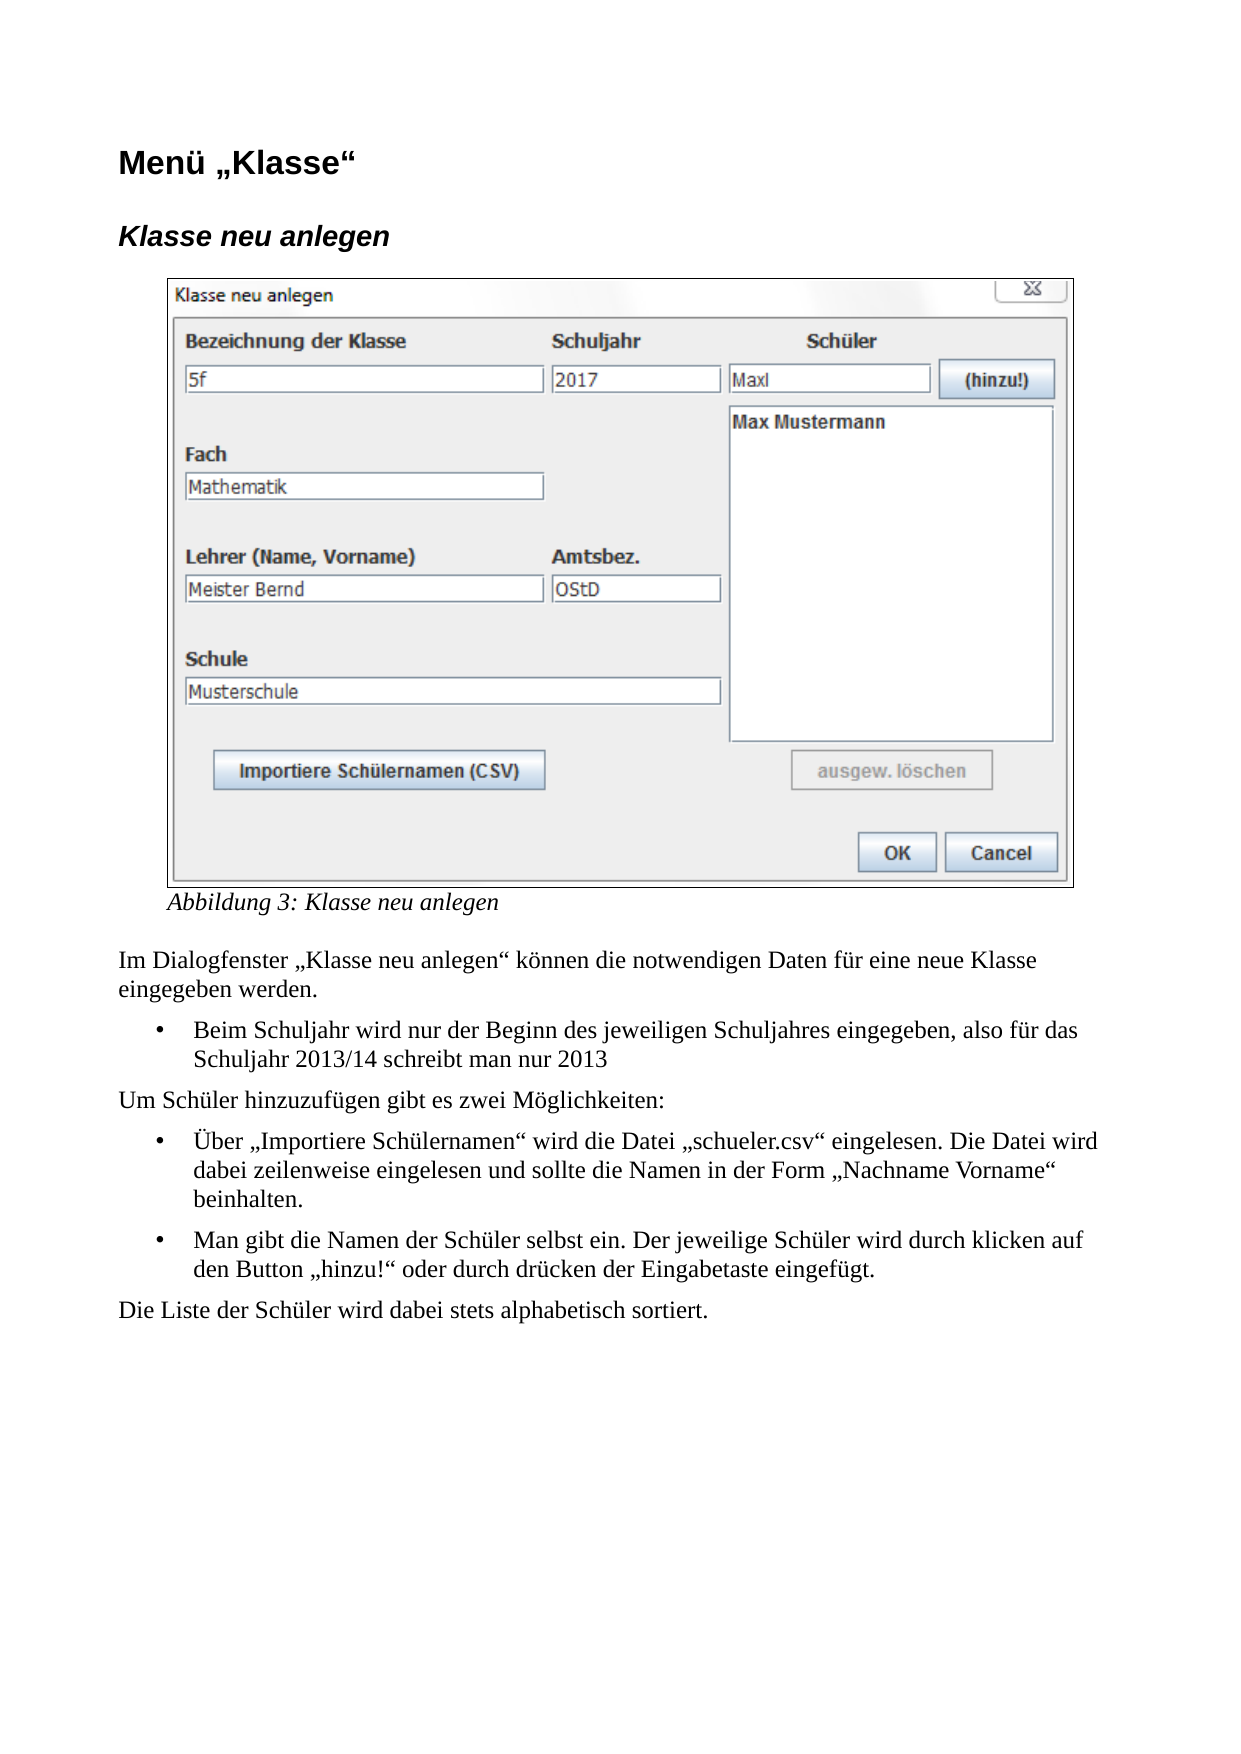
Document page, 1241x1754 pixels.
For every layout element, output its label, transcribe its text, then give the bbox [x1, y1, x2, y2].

picture [170, 281, 1071, 885]
text Im Dialogfenster „Klasse neu anlegen“ können die notwendigen Daten für eine neue Klasse eingegeben werden. [118, 265, 1122, 1002]
subtitle Klasse neu anlegen [118, 219, 1122, 253]
list Man gibt die Namen der Schüler selbst ein. Der jeweilige Schüler wird durch klicken auf den Button „hinzu!“ oder durch drücken der Eingabetaste eingefügt. [156, 1225, 1122, 1282]
subtitle Menü „Klasse“ [118, 143, 1122, 182]
text Um Schüler hinzuzufügen gibt es zwei Möglichkeiten: [118, 1085, 1122, 1114]
text Abbildung 3: Klasse neu anlegen [167, 888, 1073, 916]
list Über „Importiere Schülernamen“ wird die Datei „schueler.csv“ eingelesen. Die Datei wird dabei zeilenweise eingelesen und sollte die Namen in der Form „Nachname Vorname“ beinhalten. [156, 1126, 1122, 1212]
text Die Liste der Schüler wird dabei stets alphabetisch sortiert. [118, 1295, 1122, 1324]
list Beim Schuljahr wird nur der Beginn des jeweiligen Schuljahres eingegeben, also für das Schuljahr 2013/14 schreibt man nur 2013 [156, 1015, 1122, 1072]
